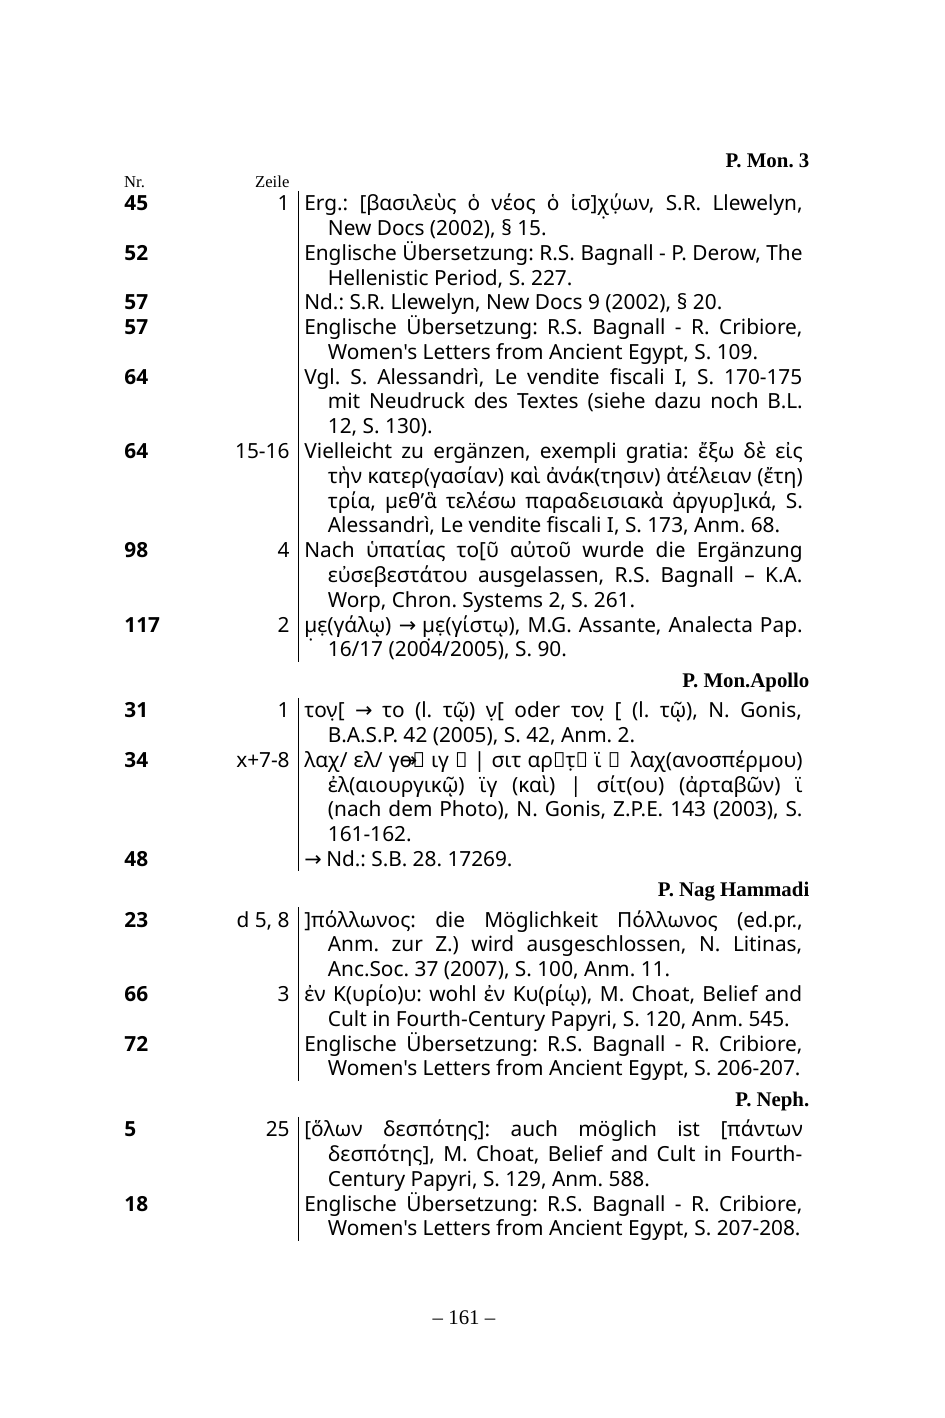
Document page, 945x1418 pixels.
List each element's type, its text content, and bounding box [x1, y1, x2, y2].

table_header [ὅλων δεσπότης]: auch möglich ist [πάντων δεσπότης], M. Choat, Belief and Cult in Fourth-Century Papyri, S. 129, Anm. 588. [299, 1117, 809, 1191]
table_cell Englische Übersetzung: R.S. Bagnall - P. Derow, The Hellenistic Period, S. 227. [299, 240, 809, 290]
table_cell 57 [118, 290, 207, 315]
table_cell x+7-8 [207, 748, 298, 847]
table_cell Englische Übersetzung: R.S. Bagnall - R. Cribiore, Women's Letters from Ancient Egypt, S. 206-207. [299, 1031, 809, 1081]
table_cell 3 [207, 982, 298, 1031]
table_cell μ̣ε̣(γάλῳ) → μ̣ε̣(γίστῳ), M.G. Assante, Analecta Pap. 16/17 (2004/2005), S. 90. [299, 612, 809, 662]
table_cell 4 [207, 538, 298, 612]
table_cell 52 [118, 240, 207, 290]
table_cell 66 [118, 982, 207, 1031]
table_cell [207, 1191, 298, 1241]
table_header 23 [118, 907, 207, 982]
table_cell 64 [118, 364, 207, 439]
table_cell 15-16 [207, 439, 298, 538]
table_cell 72 [118, 1031, 207, 1081]
subtitle P. Mon.Apollo [118, 668, 809, 692]
table_cell 98 [118, 538, 207, 612]
table_cell [207, 1031, 298, 1081]
table_cell 2 [207, 612, 298, 662]
table_header τον̣[ → το (l. τῷ) ν̣[ oder τον̣ [ (l. τῷ), N. Gonis, B.A.S.P. 42 (2005), S. 42, Anm. 2. [299, 698, 809, 747]
table_cell 48 [118, 847, 207, 871]
table_cell → Nd.: S.B. 28. 17269. [299, 847, 809, 871]
table_cell 18 [118, 1191, 207, 1241]
table_cell 64 [118, 439, 207, 538]
table_cell [207, 240, 298, 290]
table_header ]πόλλωνος: die Möglichkeit Πόλλωνος (ed.pr., Anm. zur Z.) wird ausgeschlossen, N. Litinas, Anc.Soc. 37 (2007), S. 100, Anm. 11. [299, 907, 809, 982]
table_cell Nd.: S.R. Llewelyn, New Docs 9 (2002), § 20. [299, 290, 809, 315]
table_header d 5, 8 [207, 907, 298, 982]
table_cell Englische Übersetzung: R.S. Bagnall - R. Cribiore, Women's Letters from Ancient Egypt, S. 109. [299, 315, 809, 364]
table_cell 1 [207, 191, 298, 240]
table_cell [207, 364, 298, 439]
subtitle P. Nag Hammadi [118, 877, 809, 901]
table_header 1 [207, 698, 298, 747]
table_cell 45 [118, 191, 207, 240]
table_cell Erg.: [βασιλεὺς ὁ νέος ὁ ἰσ]χ̣ύ̣ων, S.R. Llewelyn, New Docs (2002), § 15. [299, 191, 809, 240]
table_cell λαχ/ ελ/ γο ιγ  | σιτ αρτ̣ ϊ → λαχ(ανοσπέρμου) ἐλ(αιουργικῷ) ϊγ (καὶ) | σίτ(ου) (ἀρταβῶν) ϊ (nach dem Photo), N. Gonis, Z.P.E. 143 (2003), S. 161-162. [299, 748, 809, 847]
table_cell 57 [118, 315, 207, 364]
table_cell Vgl. S. Alessandrì, Le vendite fiscali I, S. 170-175 mit Neudruck des Textes (siehe dazu noch B.L. 12, S. 130). [299, 364, 809, 439]
table_cell 34 [118, 748, 207, 847]
table_cell 117 [118, 612, 207, 662]
subtitle P. Neph. [118, 1087, 809, 1111]
table_header 31 [118, 698, 207, 747]
table_cell ἐν Κ(υρίο)υ: wohl ἐν Κυ(ρίῳ), Μ. Choat, Belief and Cult in Fourth-Century Papyri, S. 120, Anm. 545. [299, 982, 809, 1031]
table_cell [207, 315, 298, 364]
table_header 25 [207, 1117, 298, 1191]
table_header 5 [118, 1117, 207, 1191]
table_cell Englische Übersetzung: R.S. Bagnall - R. Cribiore, Women's Letters from Ancient Egypt, S. 207-208. [299, 1191, 809, 1241]
table_cell [207, 847, 298, 871]
table_cell [207, 290, 298, 315]
table_cell Vielleicht zu ergänzen, exempli gratia: ἔξω δὲ εἰς τὴν κατερ(γασίαν) καὶ ἀνάκ(τησιν) ἀτέλειαν (ἔτη) τρία, μεθ’ἃ τελέσω παραδεισιακὰ ἀργυρ]ικά, S. Alessandrì, Le vendite fiscali I, S. 173, Anm. 68. [299, 439, 809, 538]
table_cell Nach ὑπατίας το[ῦ αὐτοῦ wurde die Ergänzung εὐσεβεστάτου ausgelassen, R.S. Bagnall – K.A. Worp, Chron. Systems 2, S. 261. [299, 538, 809, 612]
